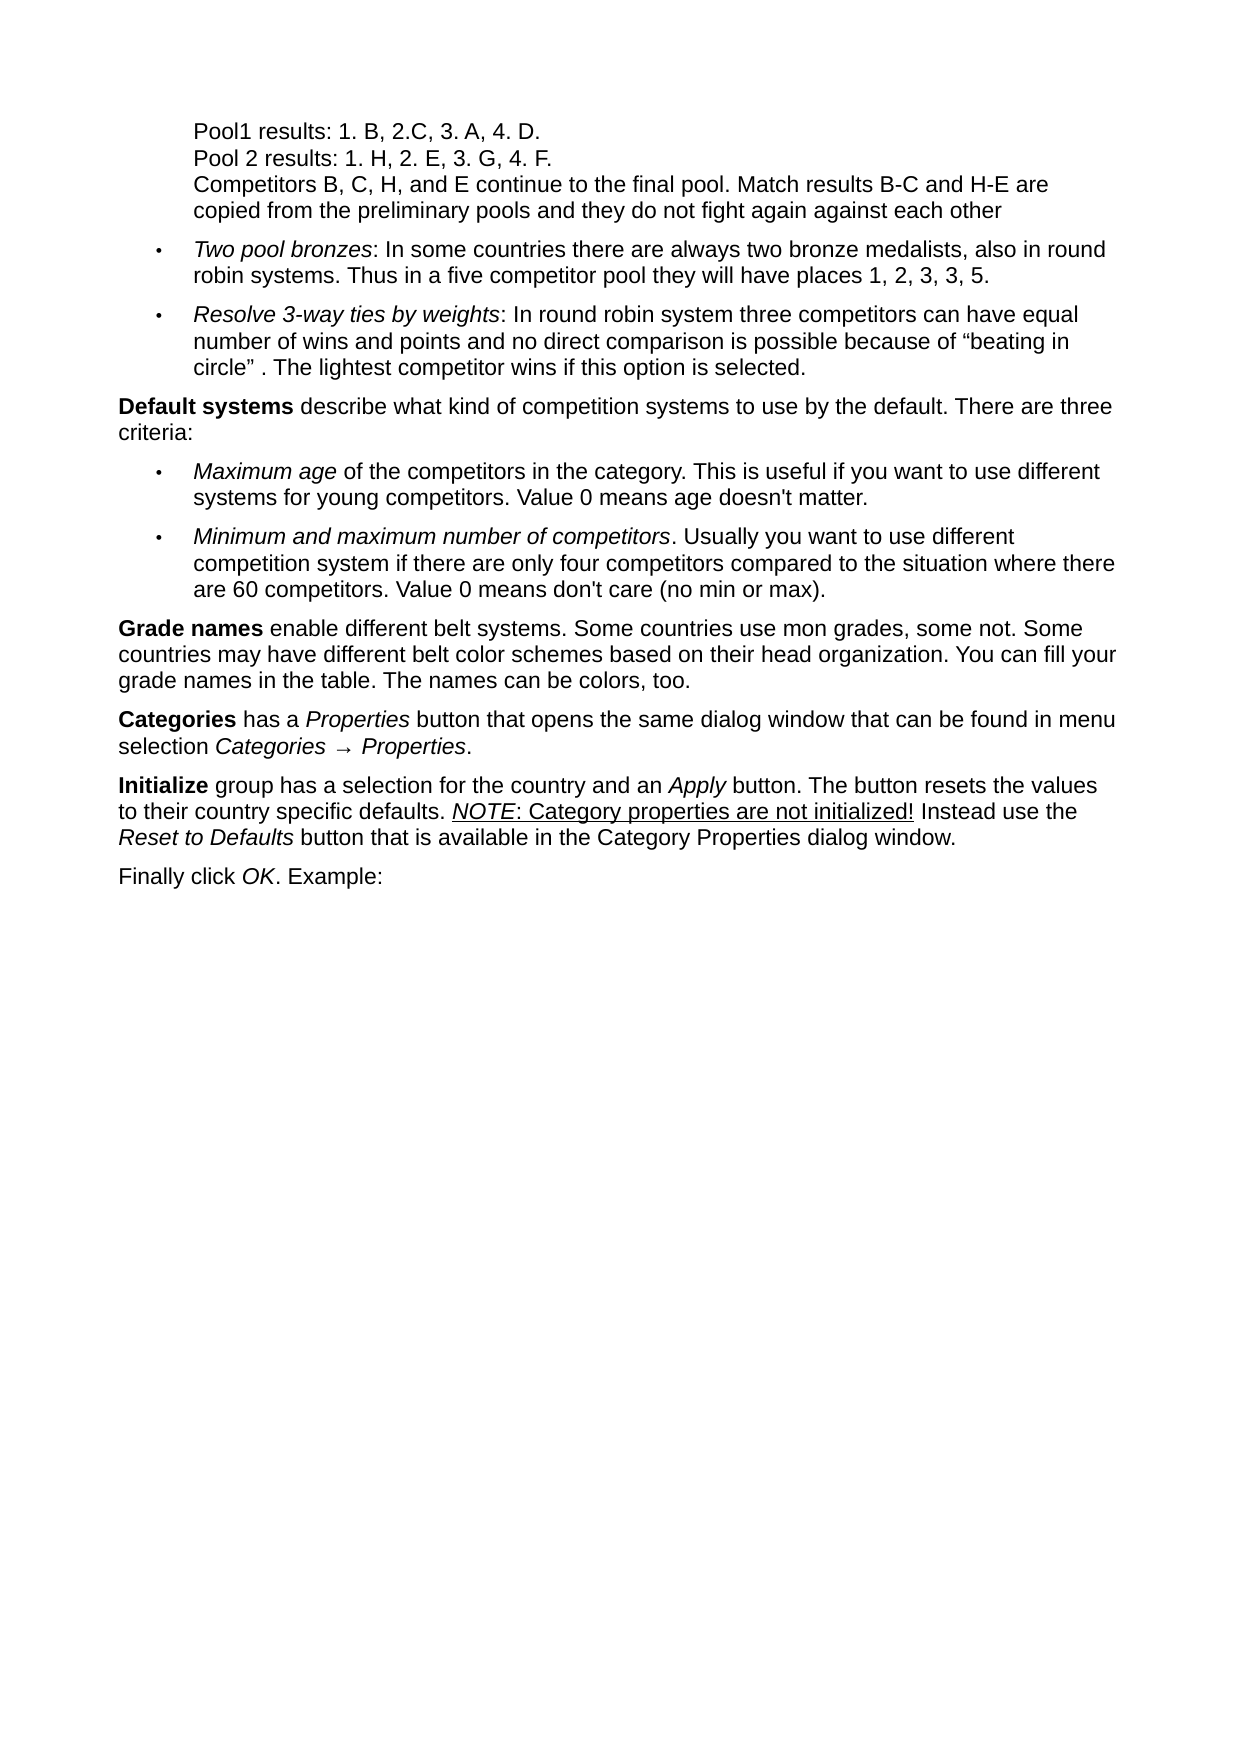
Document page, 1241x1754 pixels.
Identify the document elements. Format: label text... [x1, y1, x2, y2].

text Categories has a Properties button that opens the same dialog window that can be found in menu selection Categories → Properties. [118, 706, 1122, 759]
text Finally click OK. Example: [118, 863, 1122, 889]
list Minimum and maximum number of competitors. Usually you want to use different competition system if there are only four competitors compared to the situation where there are 60 competitors. Value 0 means don't care (no min or max). [156, 523, 1122, 602]
text Default systems describe what kind of competition systems to use by the default. There are three criteria: [118, 393, 1122, 446]
list Pool1 results: 1. B, 2.C, 3. A, 4. D. Pool 2 results: 1. H, 2. E, 3. G, 4. F. Competitors B, C, H, and E continue to the final pool. Match results B-C and H-E are copied from the preliminary pools and they do not fight again against each other [156, 118, 1122, 223]
text Grade names enable different belt systems. Some countries use mon grades, some not. Some countries may have different belt color schemes based on their head organization. You can fill your grade names in the table. The names can be colors, too. [118, 615, 1122, 694]
text Initialize group has a selection for the country and an Apply button. The button resets the values to their country specific defaults. NOTE: Category properties are not initialized! Instead use the Reset to Defaults button that is available in the Category Properties dialog window. [118, 772, 1122, 851]
list Two pool bronzes: In some countries there are always two bronze medalists, also in round robin systems. Thus in a five competitor pool they will have places 1, 2, 3, 3, 5. [156, 236, 1122, 289]
list Maximum age of the competitors in the category. This is useful if you want to use different systems for young competitors. Value 0 means age doesn't matter. [156, 458, 1122, 511]
list Resolve 3-way ties by weights: In round robin system three competitors can have equal number of wins and points and no direct comparison is possible because of “beating in circle” . The lightest competitor wins if this option is selected. [156, 301, 1122, 380]
